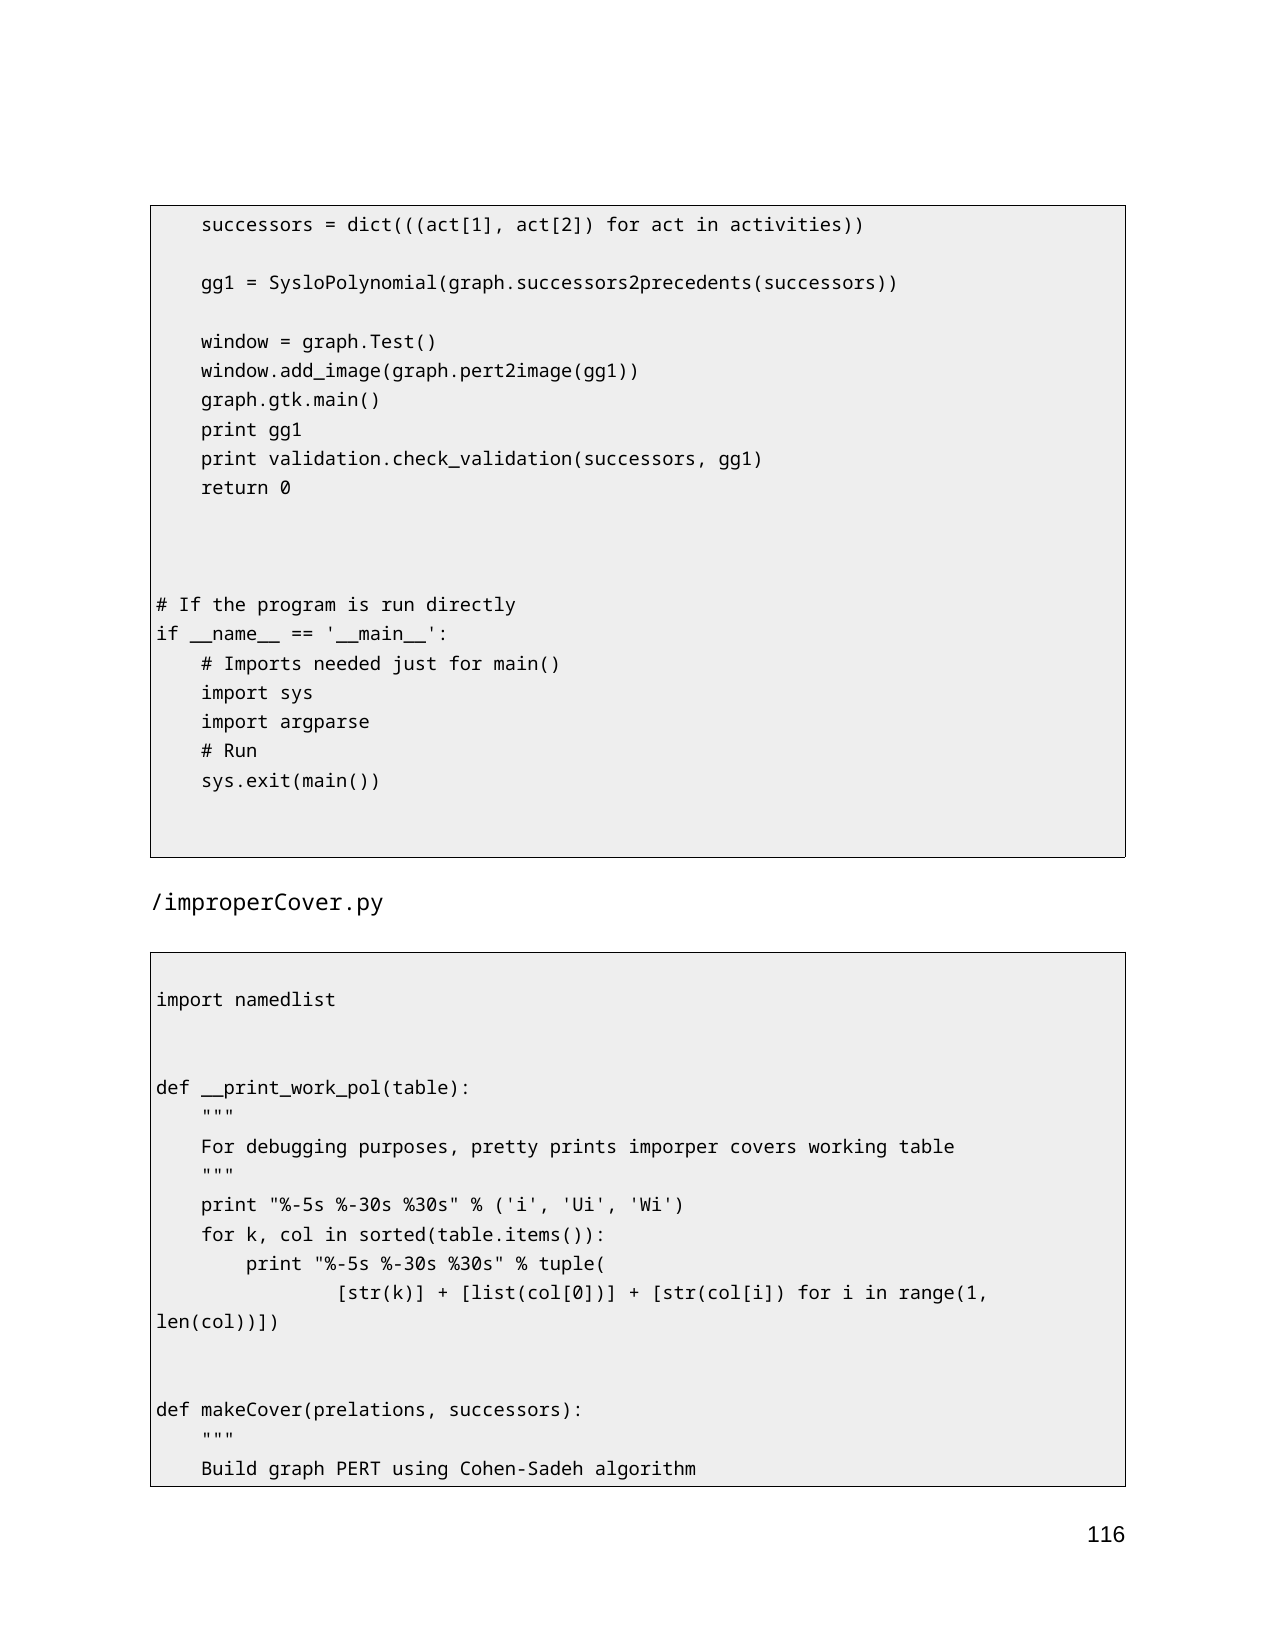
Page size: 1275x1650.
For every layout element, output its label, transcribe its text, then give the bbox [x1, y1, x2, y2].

table_header import namedlist def __print_work_pol(table): """ For debugging purposes, pretty prints imporper covers working table """ print "%-5s %-30s %30s" % ('i', 'Ui', 'Wi') for k, col in sorted(table.items()): print "%-5s %-30s %30s" % tuple( [str(k)] + [list(col[0])] + [str(col[i]) for i in range(1, len(col))]) def makeCover(prelations, successors): """ Build graph PERT using Cohen-Sadeh algorithm [151, 953, 1125, 1486]
text /improperCover.py [150, 886, 1125, 918]
table_header successors = dict(((act[1], act[2]) for act in activities)) gg1 = SysloPolynomial(graph.successors2precedents(successors)) window = graph.Test() window.add_image(graph.pert2image(gg1)) graph.gtk.main() print gg1 print validation.check_validation(successors, gg1) return 0 # If the program is run directly if __name__ == '__main__': # Imports needed just for main() import sys import argparse # Run sys.exit(main()) [151, 206, 1125, 857]
